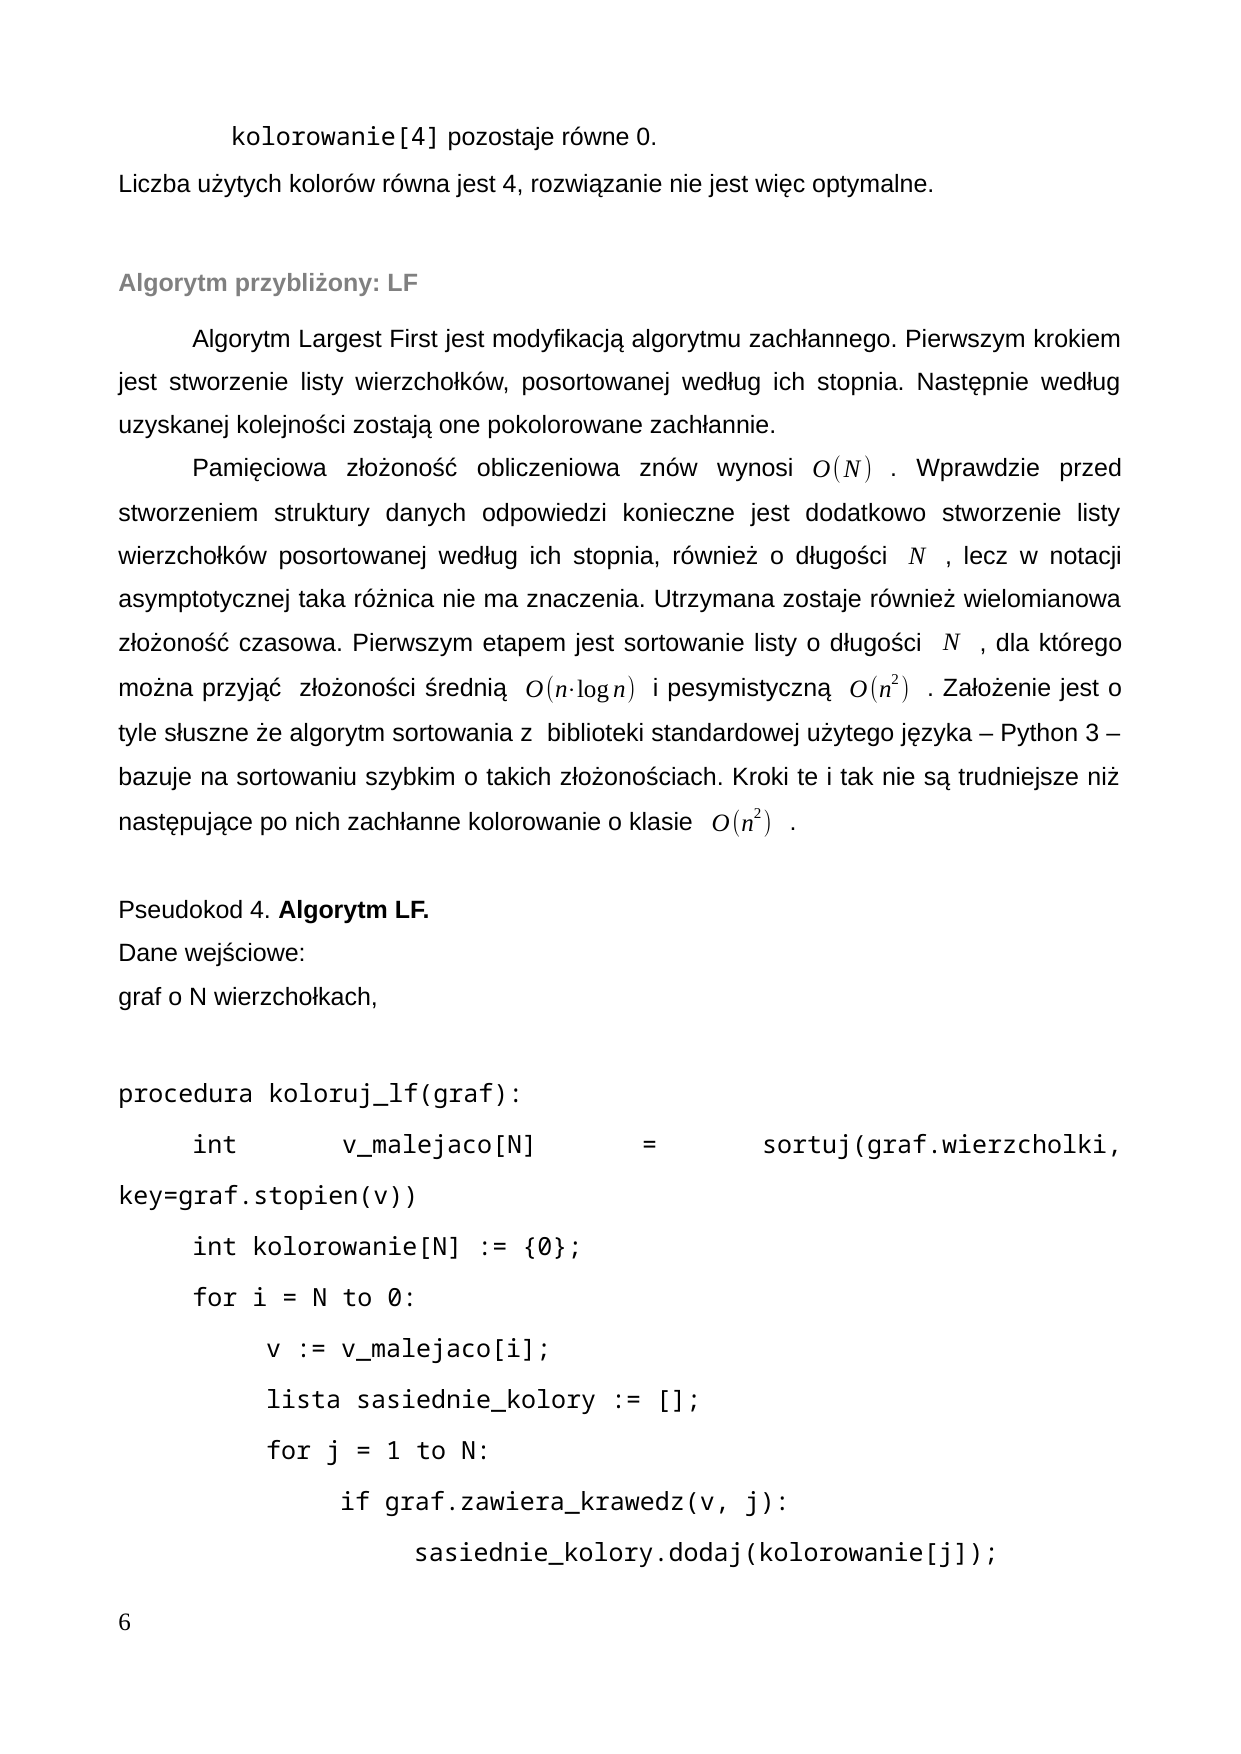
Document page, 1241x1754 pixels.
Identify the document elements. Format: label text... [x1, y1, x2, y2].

text sasiednie_kolory.dodaj(kolorowanie[j]); [118, 1535, 1122, 1569]
text int kolorowanie[N] := {0}; [118, 1229, 1122, 1263]
text for i = N to 0: [118, 1280, 1122, 1314]
subtitle Algorytm przybliżony: LF [118, 268, 1122, 297]
text Pseudokod 4. Algorytm LF. [118, 895, 1122, 924]
text Algorytm Largest First jest modyfikacją algorytmu zachłannego. Pierwszym krokiem jest stworzenie listy wierzchołków, posortowanej według ich stopnia. Następnie według uzyskanej kolejności zostają one pokolorowane zachłannie. [118, 323, 1122, 438]
text int v_malejaco[N] = sortuj(graf.wierzcholki, key=graf.stopien(v)) [118, 1127, 1122, 1212]
text Liczba użytych kolorów równa jest 4, rozwiązanie nie jest więc optymalne. [118, 169, 1122, 198]
text procedura koloruj_lf(graf): [118, 1076, 1122, 1110]
text for j = 1 to N: [118, 1433, 1122, 1467]
text if graf.zawiera_krawedz(v, j): [118, 1484, 1122, 1518]
subtitle kolorowanie[4] pozostaje równe 0. [193, 118, 1122, 152]
text v := v_malejaco[i]; [118, 1331, 1122, 1365]
text Pamięciowa złożoność obliczeniowa znów wynosi. Wprawdzie przed stworzeniem struktury danych odpowiedzi konieczne jest dodatkowo stworzenie listy wierzchołków posortowanej według ich stopnia, również o długości, lecz w notacji asymptotycznej taka różnica nie ma znaczenia. Utrzymana zostaje również wielomianowa złożoność czasowa. Pierwszym etapem jest sortowanie listy o długości, dla którego można przyjąć złożoności średniąi pesymistyczną. Założenie jest o tyle słuszne że algorytm sortowania z biblioteki standardowej użytego języka – Python 3 – bazuje na sortowaniu szybkim o takich złożonościach. Kroki te i tak nie są trudniejsze niż następujące po nich zachłanne kolorowanie o klasie. [118, 453, 1122, 838]
text Dane wejściowe: [118, 938, 1122, 967]
text lista sasiednie_kolory := []; [118, 1382, 1122, 1416]
text graf o N wierzchołkach, [118, 981, 1122, 1010]
